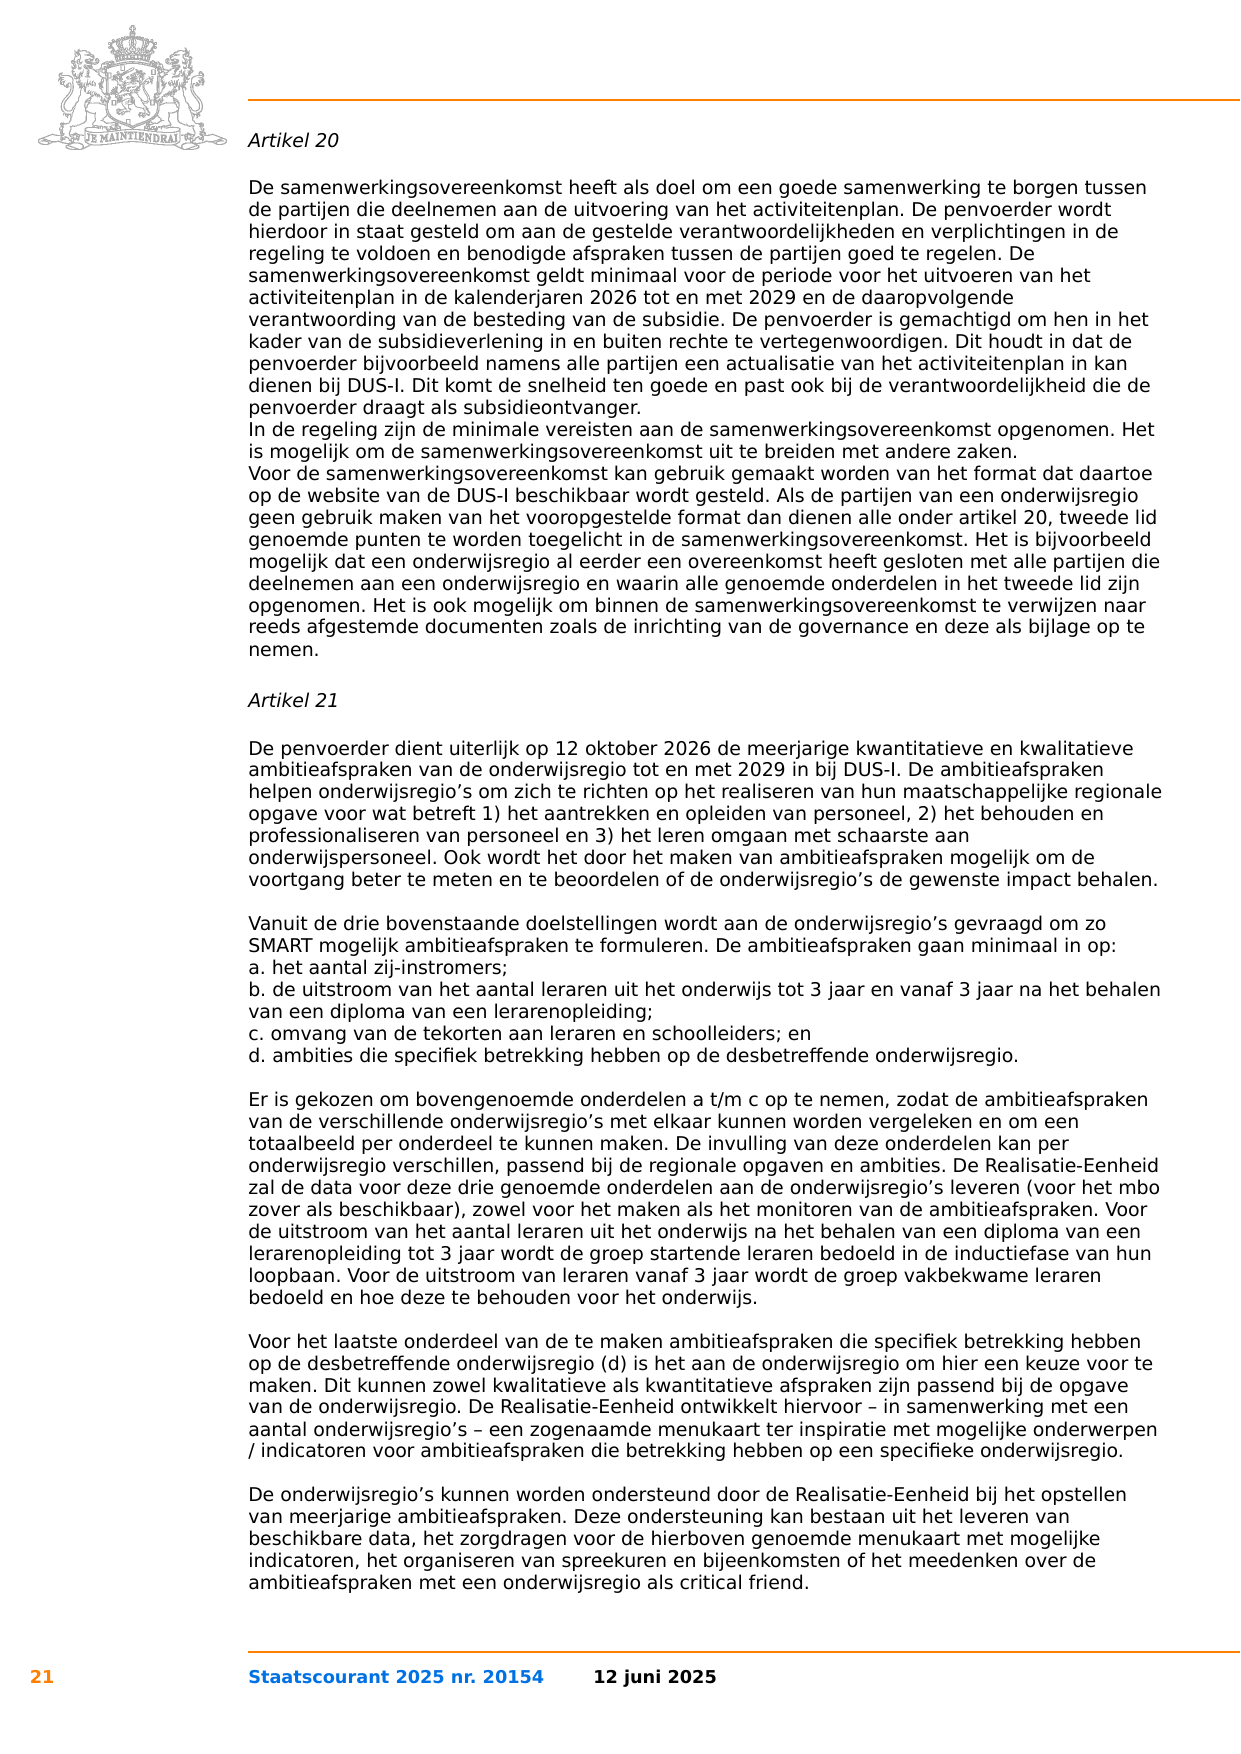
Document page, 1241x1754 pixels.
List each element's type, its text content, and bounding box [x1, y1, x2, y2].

text Voor het laatste onderdeel van de te maken ambitieafspraken die specifiek betrekking hebben op de desbetreffende onderwijsregio (d) is het aan de onderwijsregio om hier een keuze voor te maken. Dit kunnen zowel kwalitatieve als kwantitatieve afspraken zijn passend bij de opgave van de onderwijsregio. De Realisatie-Eenheid ontwikkelt hiervoor – in samenwerking met een aantal onderwijsregio’s – een zogenaamde menukaart ter inspiratie met mogelijke onderwerpen / indicatoren voor ambitieafspraken die betrekking hebben op een specifieke onderwijsregio. [248, 1331, 1163, 1462]
text b. de uitstroom van het aantal leraren uit het onderwijs tot 3 jaar en vanaf 3 jaar na het behalen van een diploma van een lerarenopleiding; [248, 979, 1163, 1023]
text Vanuit de drie bovenstaande doelstellingen wordt aan de onderwijsregio’s gevraagd om zo SMART mogelijk ambitieafspraken te formuleren. De ambitieafspraken gaan minimaal in op: [248, 913, 1163, 957]
subtitle Artikel 21 [248, 690, 1163, 712]
text a. het aantal zij-instromers; [248, 957, 1163, 979]
text De samenwerkingsovereenkomst heeft als doel om een goede samenwerking te borgen tussen de partijen die deelnemen aan de uitvoering van het activiteitenplan. De penvoerder wordt hierdoor in staat gesteld om aan de gestelde verantwoordelijkheden en verplichtingen in de regeling te voldoen en benodigde afspraken tussen de partijen goed te regelen. De samenwerkingsovereenkomst geldt minimaal voor de periode voor het uitvoeren van het activiteitenplan in de kalenderjaren 2026 tot en met 2029 en de daaropvolgende verantwoording van de besteding van de subsidie. De penvoerder is gemachtigd om hen in het kader van de subsidieverlening in en buiten rechte te vertegenwoordigen. Dit houdt in dat de penvoerder bijvoorbeeld namens alle partijen een actualisatie van het activiteitenplan in kan dienen bij DUS-I. Dit komt de snelheid ten goede en past ook bij de verantwoordelijkheid die de penvoerder draagt als subsidieontvanger. [248, 177, 1163, 419]
text Er is gekozen om bovengenoemde onderdelen a t/m c op te nemen, zodat de ambitieafspraken van de verschillende onderwijsregio’s met elkaar kunnen worden vergeleken en om een totaalbeeld per onderdeel te kunnen maken. De invulling van deze onderdelen kan per onderwijsregio verschillen, passend bij de regionale opgaven en ambities. De Realisatie-Eenheid zal de data voor deze drie genoemde onderdelen aan de onderwijsregio’s leveren (voor het mbo zover als beschikbaar), zowel voor het maken als het monitoren van de ambitieafspraken. Voor de uitstroom van het aantal leraren uit het onderwijs na het behalen van een diploma van een lerarenopleiding tot 3 jaar wordt de groep startende leraren bedoeld in de inductiefase van hun loopbaan. Voor de uitstroom van leraren vanaf 3 jaar wordt de groep vakbekwame leraren bedoeld en hoe deze te behouden voor het onderwijs. [248, 1089, 1163, 1309]
text De penvoerder dient uiterlijk op 12 oktober 2026 de meerjarige kwantitatieve en kwalitatieve ambitieafspraken van de onderwijsregio tot en met 2029 in bij DUS-I. De ambitieafspraken helpen onderwijsregio’s om zich te richten op het realiseren van hun maatschappelijke regionale opgave voor wat betreft 1) het aantrekken en opleiden van personeel, 2) het behouden en professionaliseren van personeel en 3) het leren omgaan met schaarste aan onderwijspersoneel. Ook wordt het door het maken van ambitieafspraken mogelijk om de voortgang beter te meten en te beoordelen of de onderwijsregio’s de gewenste impact behalen. [248, 737, 1163, 891]
picture [38, 25, 227, 150]
text c. omvang van de tekorten aan leraren en schoolleiders; en [248, 1023, 1163, 1045]
text Voor de samenwerkingsovereenkomst kan gebruik gemaakt worden van het format dat daartoe op de website van de DUS-I beschikbaar wordt gesteld. Als de partijen van een onderwijsregio geen gebruik maken van het vooropgestelde format dan dienen alle onder artikel 20, tweede lid genoemde punten te worden toegelicht in de samenwerkingsovereenkomst. Het is bijvoorbeeld mogelijk dat een onderwijsregio al eerder een overeenkomst heeft gesloten met alle partijen die deelnemen aan een onderwijsregio en waarin alle genoemde onderdelen in het tweede lid zijn opgenomen. Het is ook mogelijk om binnen de samenwerkingsovereenkomst te verwijzen naar reeds afgestemde documenten zoals de inrichting van de governance en deze als bijlage op te nemen. [248, 463, 1163, 660]
subtitle Artikel 20 [248, 130, 1163, 152]
text De onderwijsregio’s kunnen worden ondersteund door de Realisatie-Eenheid bij het opstellen van meerjarige ambitieafspraken. Deze ondersteuning kan bestaan uit het leveren van beschikbare data, het zorgdragen voor de hierboven genoemde menukaart met mogelijke indicatoren, het organiseren van spreekuren en bijeenkomsten of het meedenken over de ambitieafspraken met een onderwijsregio als critical friend. [248, 1484, 1163, 1594]
text d. ambities die specifiek betrekking hebben op de desbetreffende onderwijsregio. [248, 1045, 1163, 1067]
text In de regeling zijn de minimale vereisten aan de samenwerkingsovereenkomst opgenomen. Het is mogelijk om de samenwerkingsovereenkomst uit te breiden met andere zaken. [248, 419, 1163, 463]
